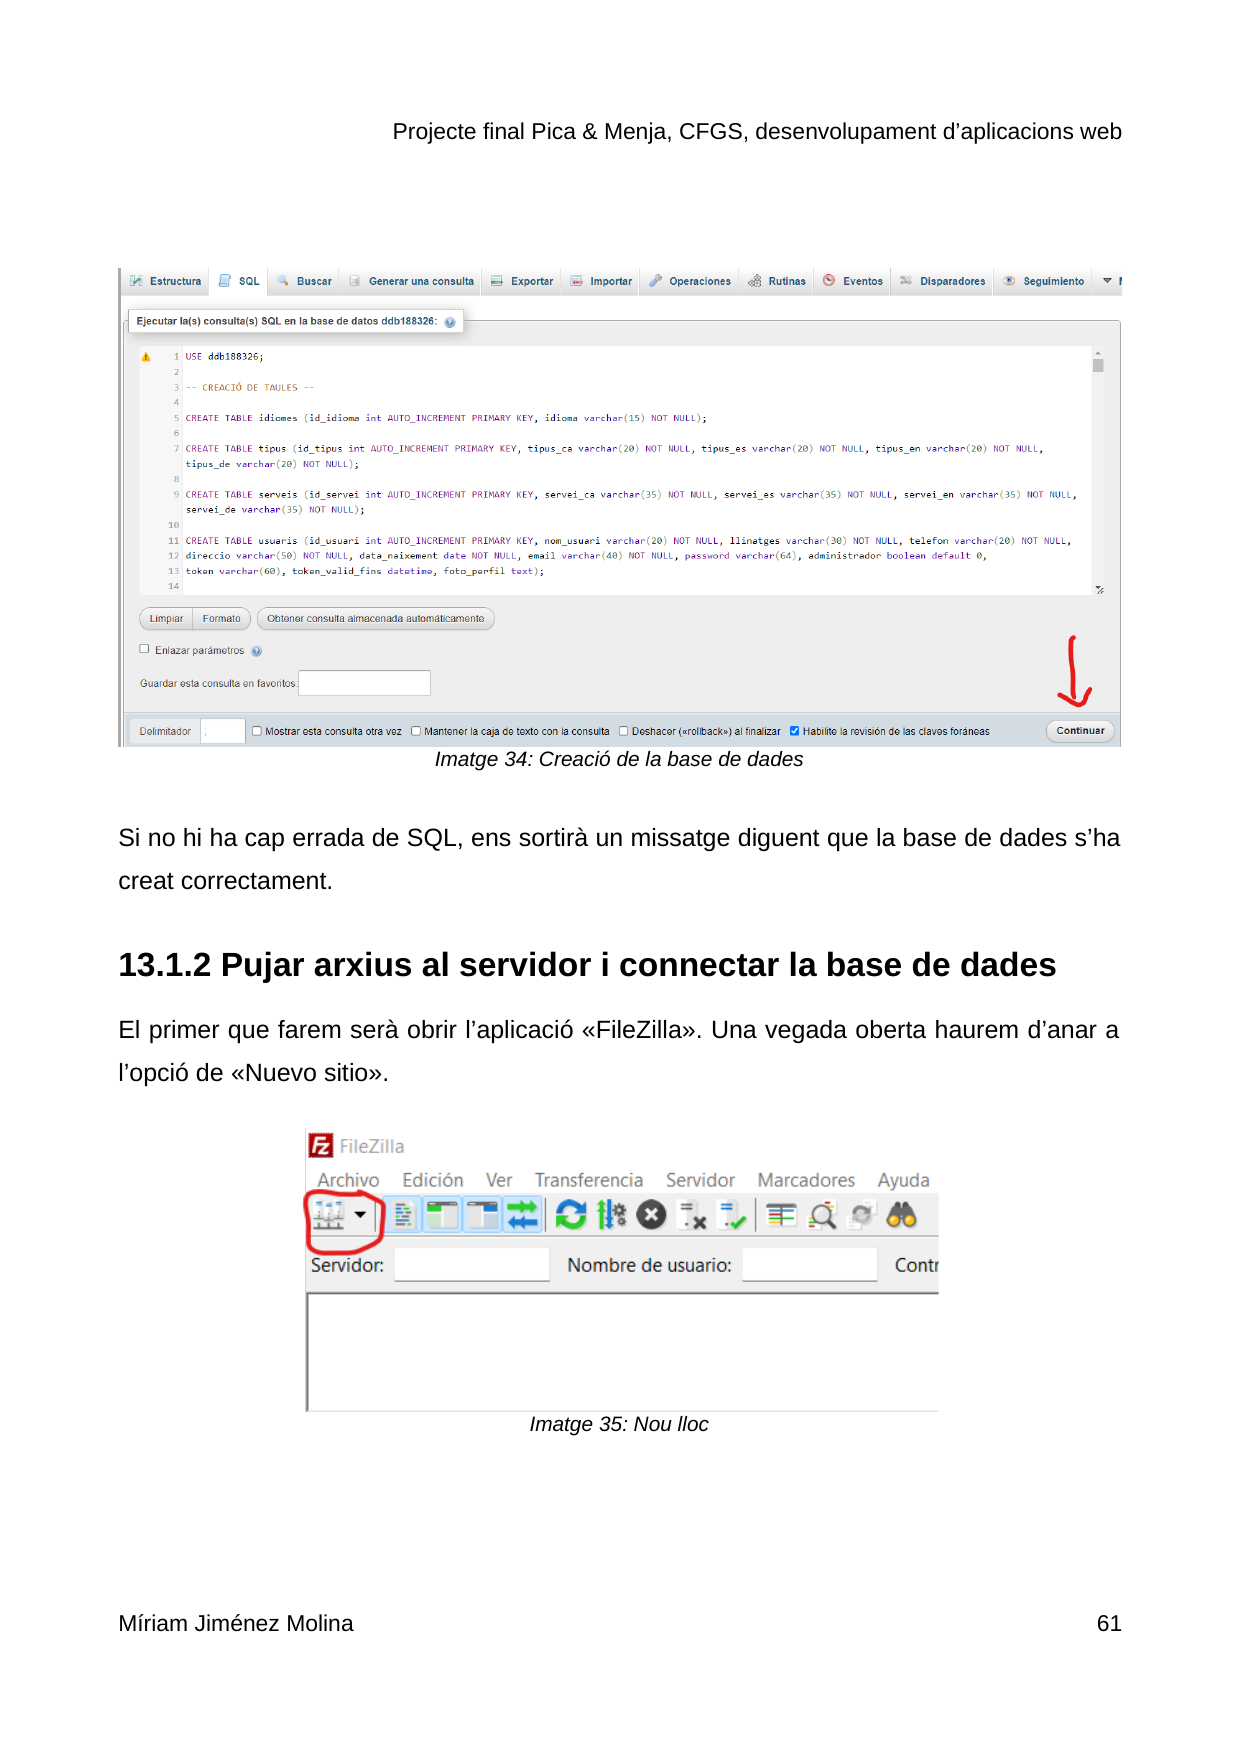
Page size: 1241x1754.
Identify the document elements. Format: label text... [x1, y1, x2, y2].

picture [301, 1128, 939, 1412]
picture [118, 268, 1123, 747]
text El primer que farem serà obrir l’aplicació «FileZilla». Una vegada oberta haurem d’anar a l’opció de «Nuevo sitio». [118, 1015, 1122, 1087]
text Si no hi ha cap errada de SQL, ens sortirà un missatge diguent que la base de dades s’ha creat correctament. [118, 823, 1122, 894]
text Imatge 35: Nou lloc [301, 1412, 939, 1436]
subtitle 13.1.2 Pujar arxius al servidor i connectar la base de dades [118, 944, 1122, 983]
text Imatge 34: Creació de la base de dades [87, 747, 1153, 771]
